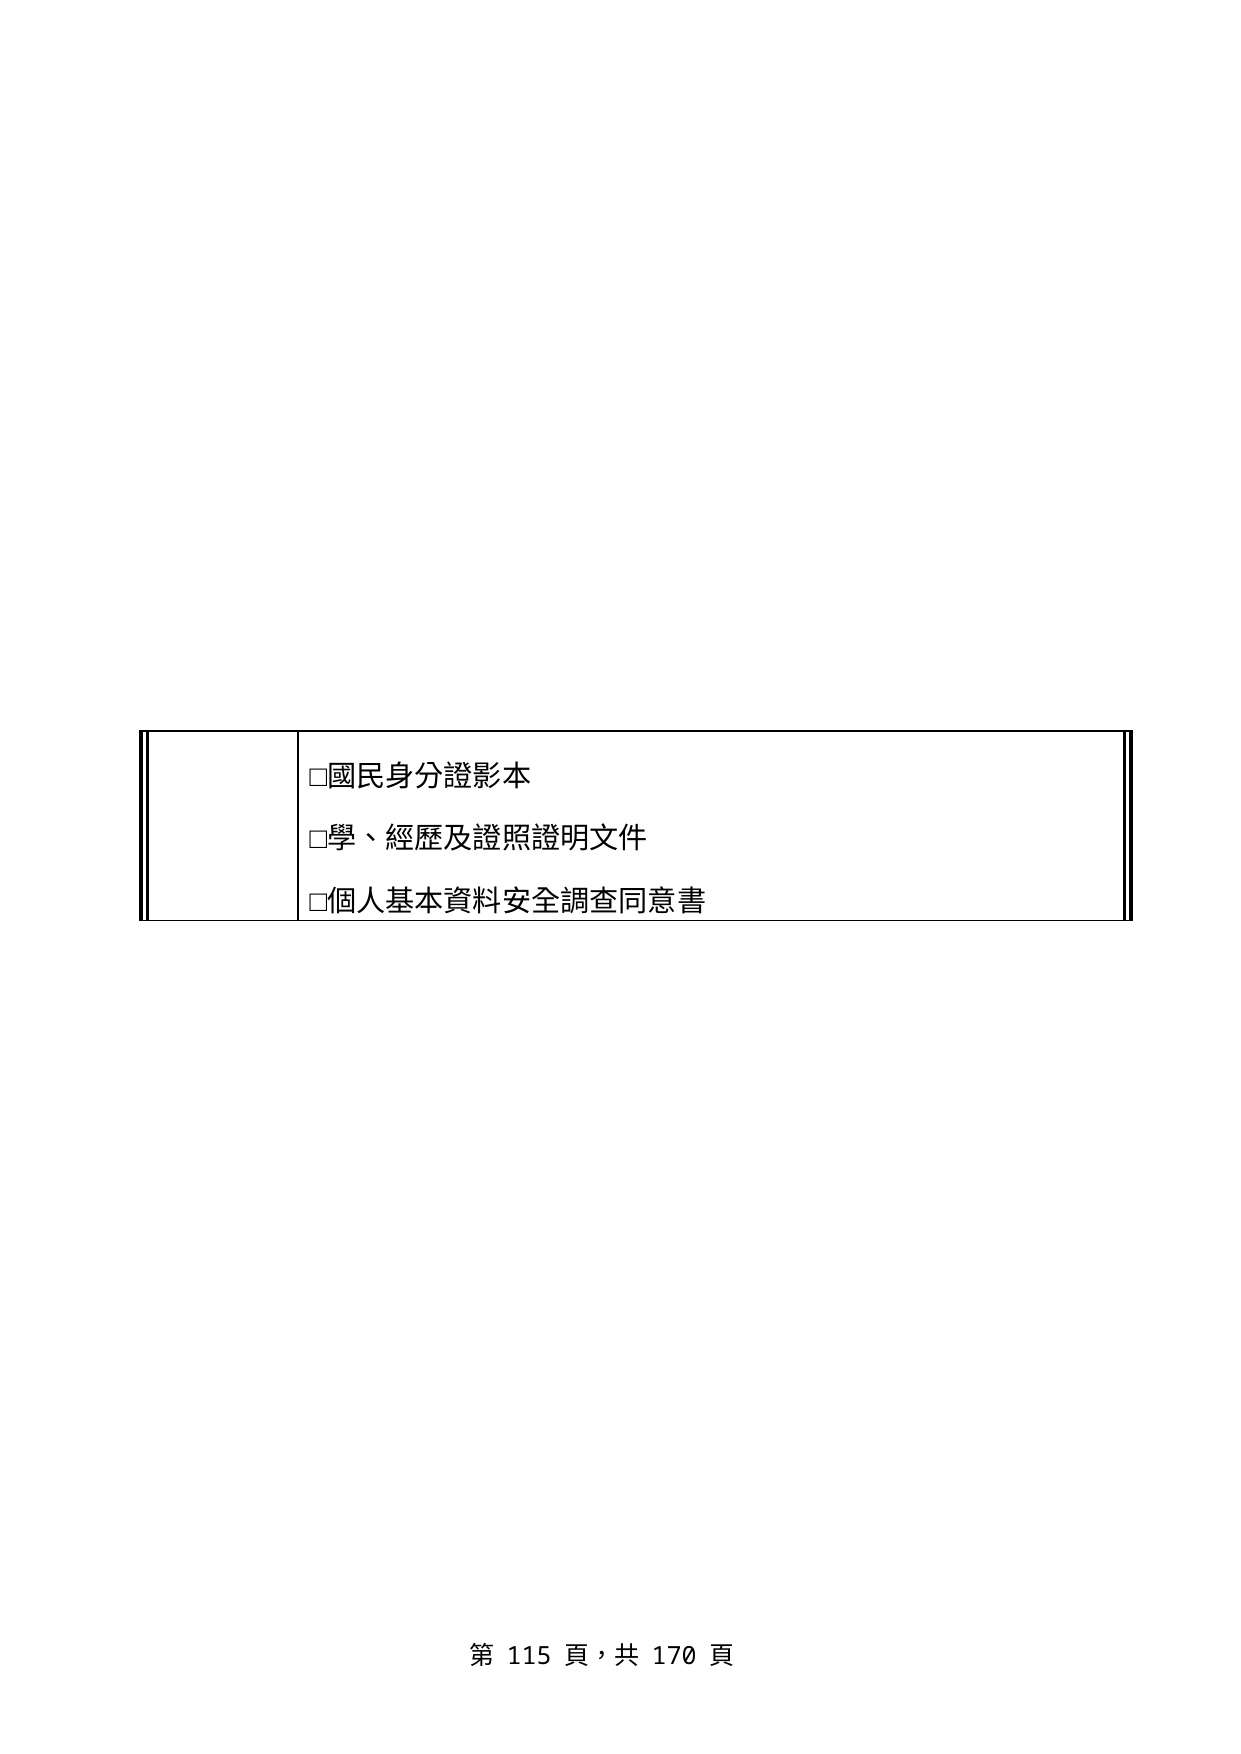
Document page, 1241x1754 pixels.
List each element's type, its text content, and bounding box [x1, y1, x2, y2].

table_cell [149, 732, 297, 919]
table_cell □國民身分證影本 □學、經歷及證照證明文件 □個人基本資料安全調查同意書 [299, 732, 1123, 919]
